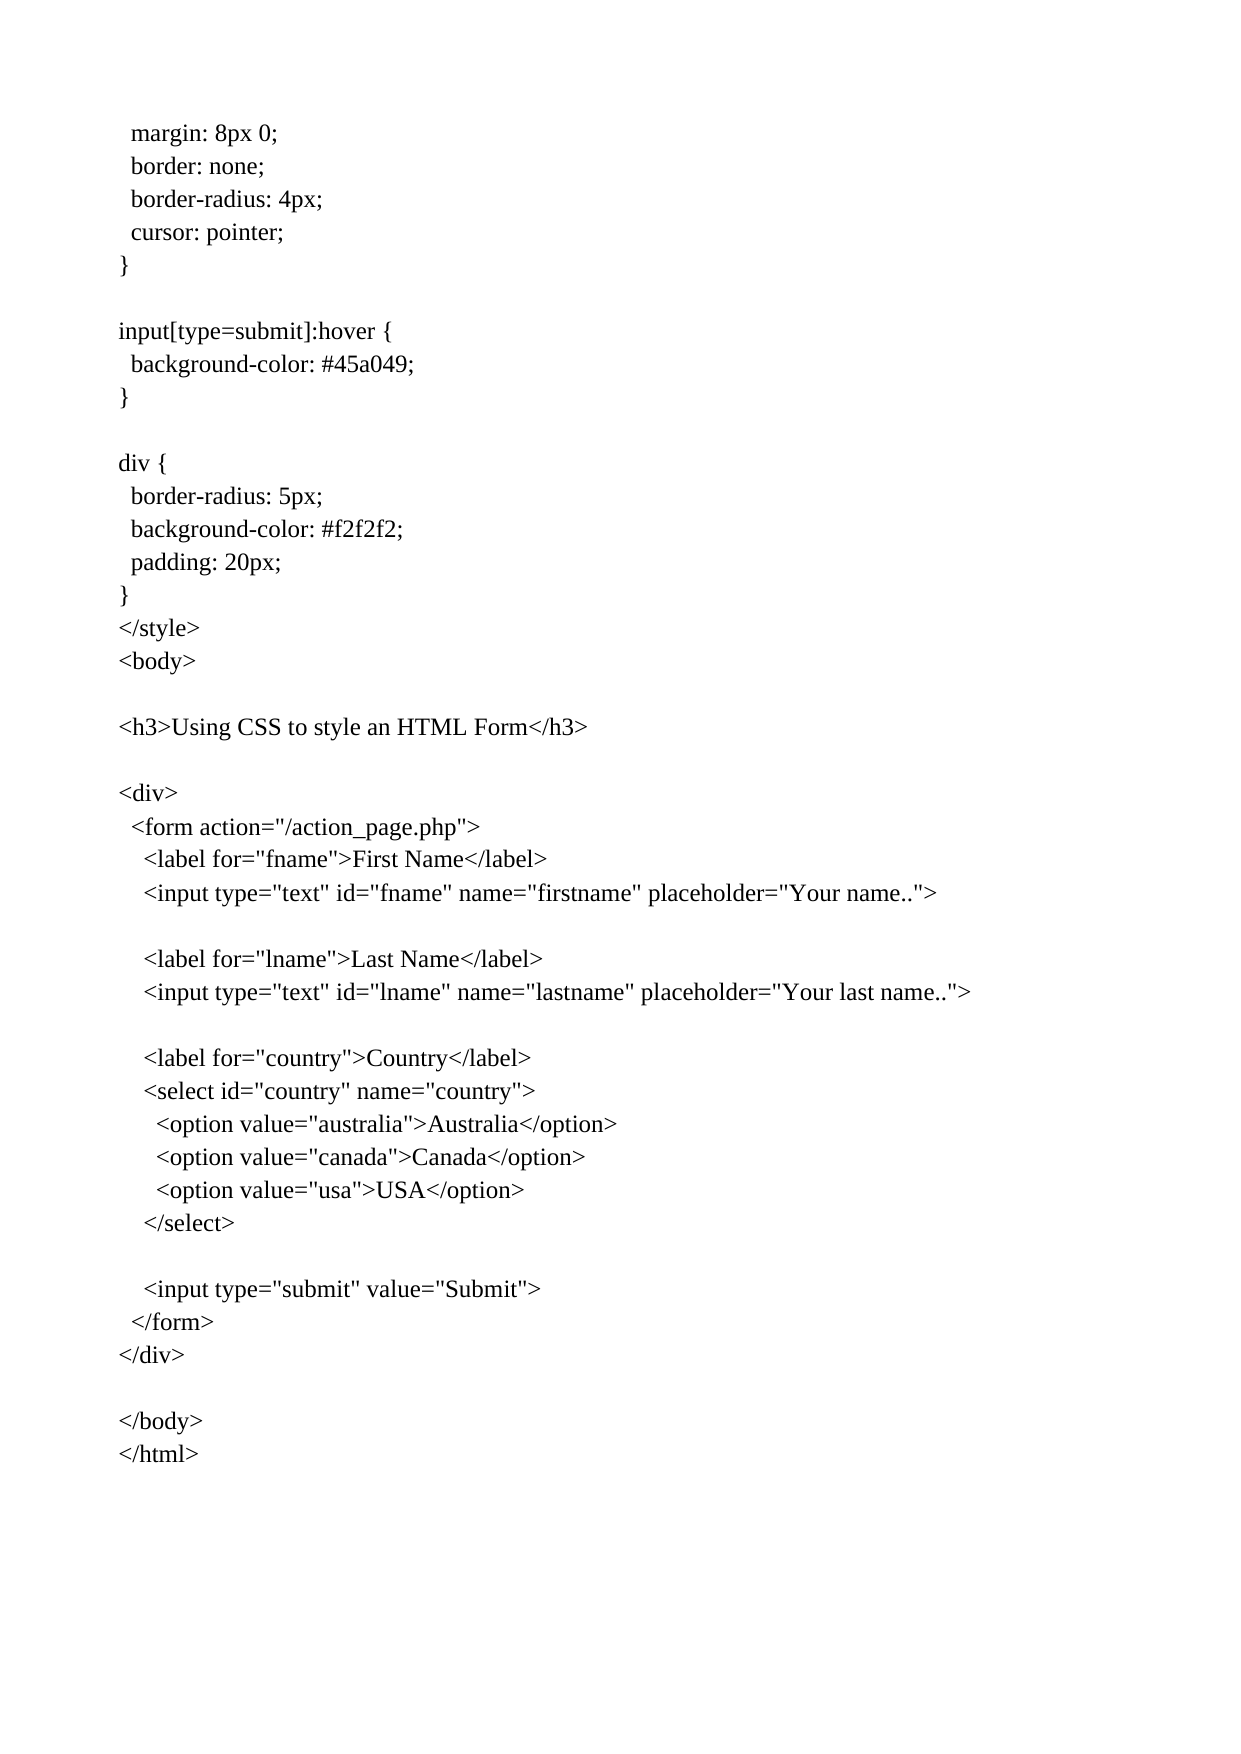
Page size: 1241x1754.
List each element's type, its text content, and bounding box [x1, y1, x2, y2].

text </html> [118, 1439, 1122, 1468]
text <label for="fname">First Name</label> [118, 844, 1122, 873]
text cursor: pointer; [118, 217, 1122, 246]
text <form action="/action_page.php"> [118, 812, 1122, 840]
text <label for="country">Country</label> [118, 1043, 1122, 1071]
text padding: 20px; [118, 547, 1122, 576]
text </div> [118, 1340, 1122, 1369]
text <option value="australia">Australia</option> [118, 1109, 1122, 1137]
text } [118, 580, 1122, 609]
text background-color: #f2f2f2; [118, 514, 1122, 543]
text </body> [118, 1406, 1122, 1435]
text div { [118, 448, 1122, 477]
text </select> [118, 1208, 1122, 1237]
text <h3>Using CSS to style an HTML Form</h3> [118, 712, 1122, 741]
text <input type="text" id="fname" name="firstname" placeholder="Your name.."> [118, 878, 1122, 906]
text } [118, 250, 1122, 279]
text <input type="submit" value="Submit"> [118, 1274, 1122, 1303]
text } [118, 382, 1122, 411]
text <option value="usa">USA</option> [118, 1175, 1122, 1203]
text </style> [118, 613, 1122, 642]
text border-radius: 5px; [118, 481, 1122, 510]
text <option value="canada">Canada</option> [118, 1142, 1122, 1171]
text </form> [118, 1307, 1122, 1336]
text <div> [118, 778, 1122, 807]
text background-color: #45a049; [118, 349, 1122, 378]
text <label for="lname">Last Name</label> [118, 944, 1122, 972]
text border-radius: 4px; [118, 184, 1122, 213]
text <input type="text" id="lname" name="lastname" placeholder="Your last name.."> [118, 977, 1122, 1005]
text <body> [118, 646, 1122, 675]
text margin: 8px 0; [118, 118, 1122, 147]
text <select id="country" name="country"> [118, 1076, 1122, 1104]
text input[type=submit]:hover { [118, 316, 1122, 345]
text border: none; [118, 151, 1122, 180]
